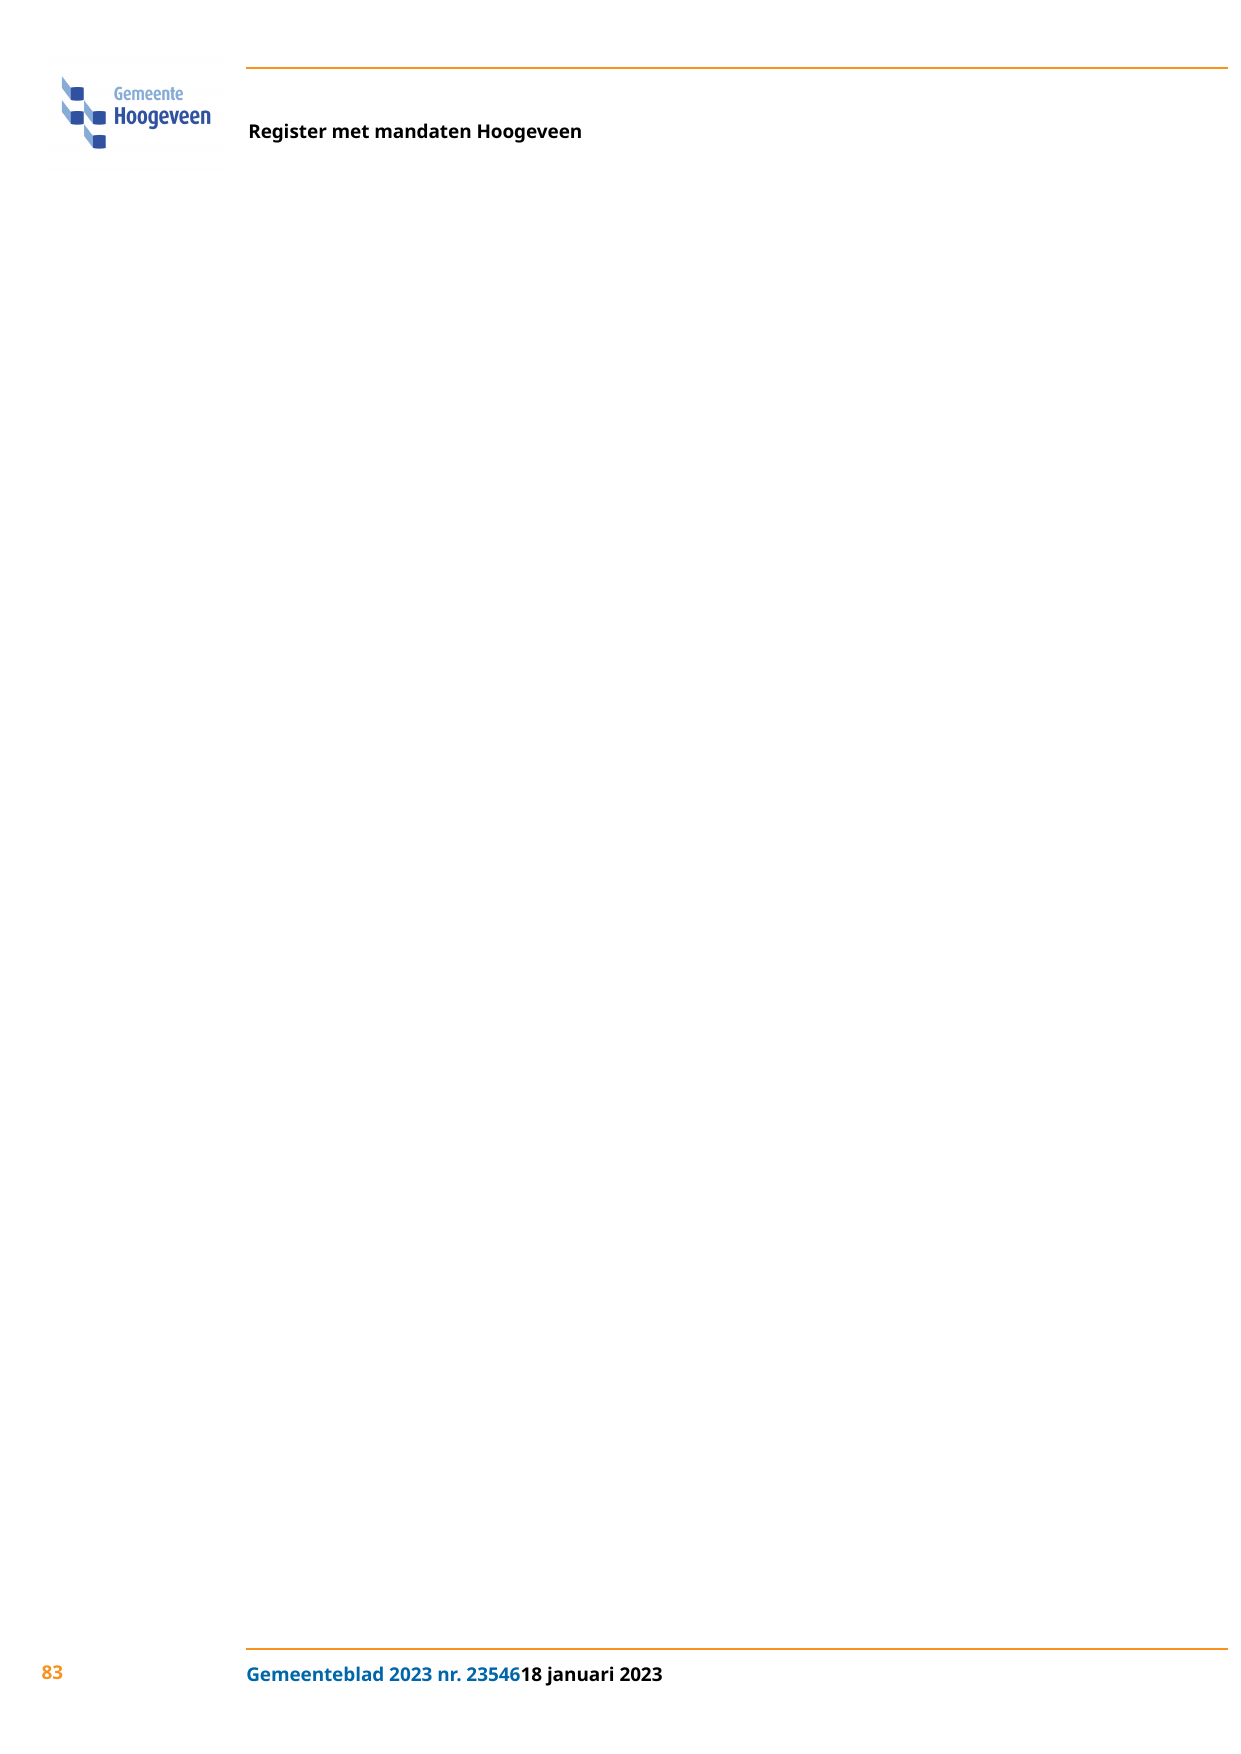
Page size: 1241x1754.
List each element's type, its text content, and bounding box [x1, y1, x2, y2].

picture [41, 47, 231, 172]
text Register met mandaten Hoogeveen [248, 116, 1152, 144]
